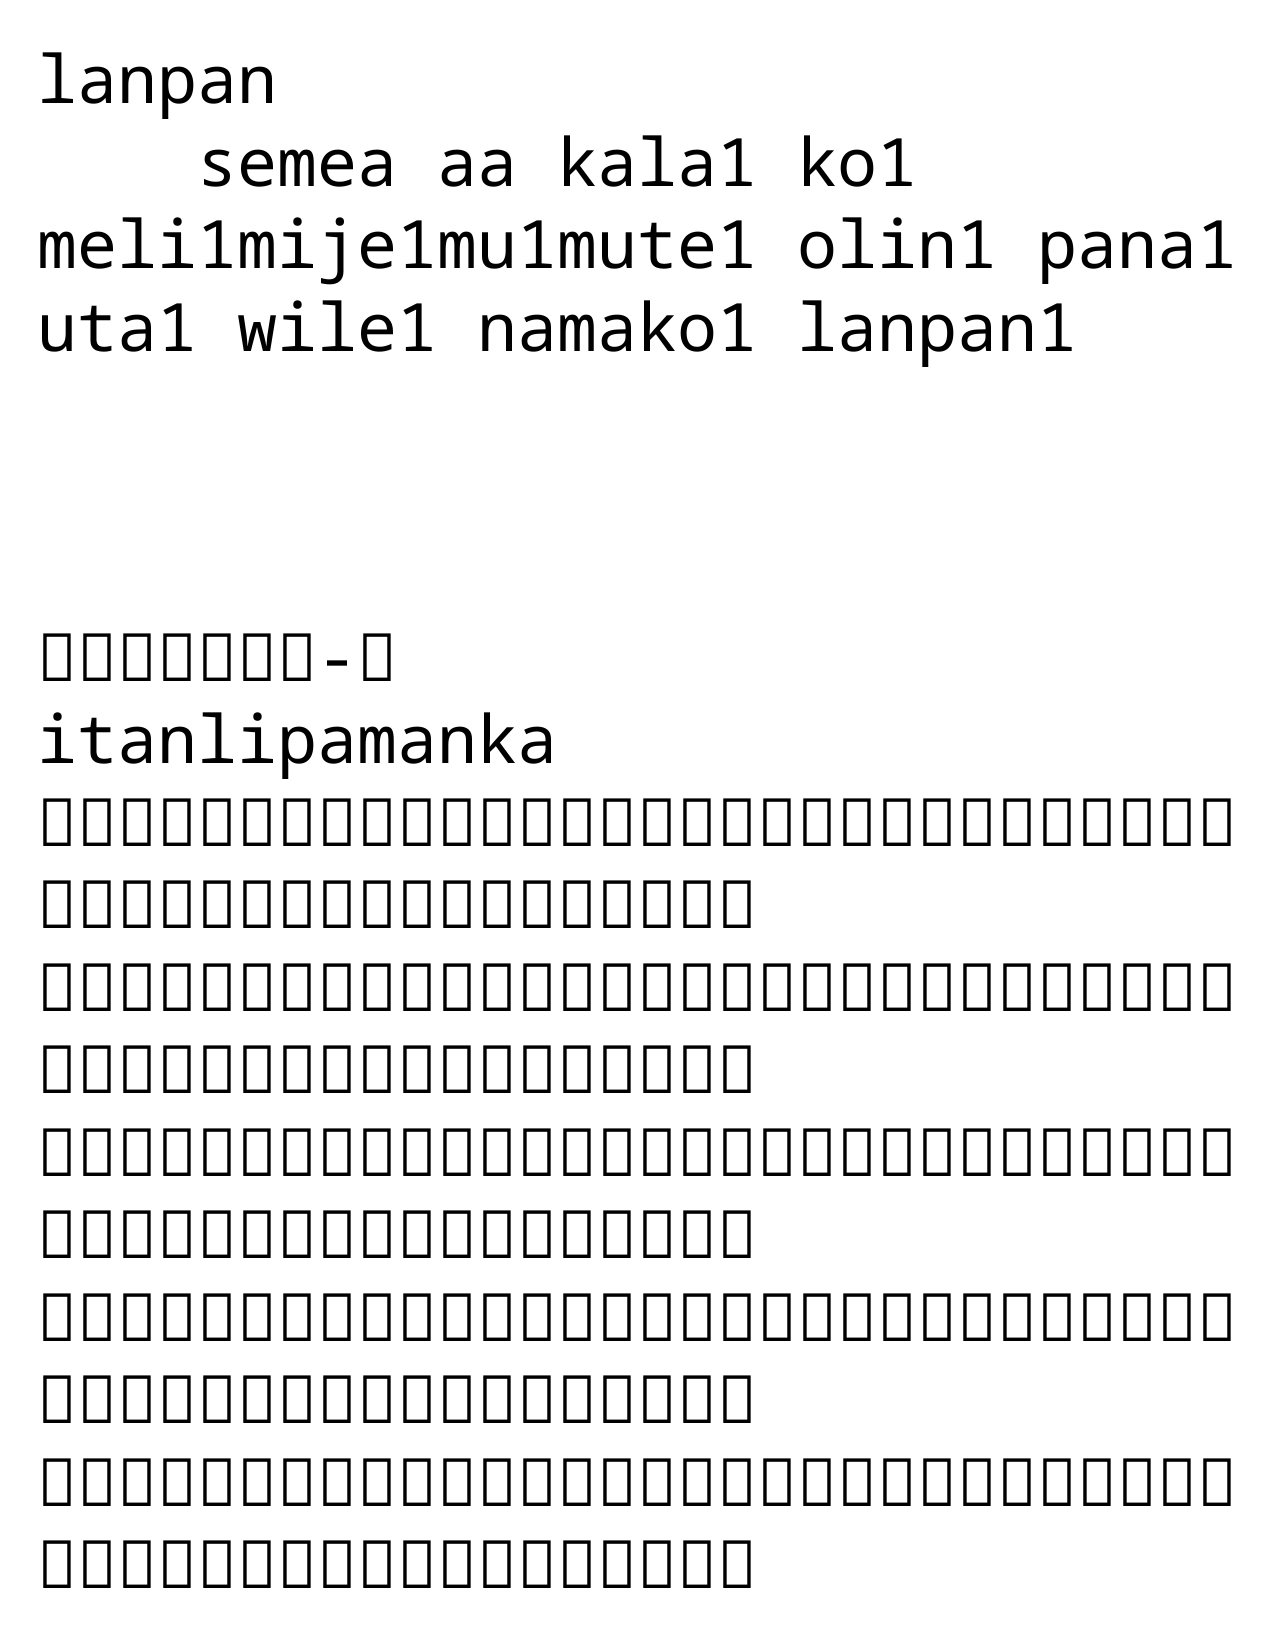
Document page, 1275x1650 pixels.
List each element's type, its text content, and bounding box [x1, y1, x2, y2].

text 󱥎󱦖󱤴󱤡󱤄󱤧󱥔-󱤼 itan󱤟󱤗︀󱤳󱤞󱤞︀lipamanka [37, 615, 1237, 780]
text 󱥀󱦕󱥁󱥂󱦕󱥃󱥄󱦕󱥅󱥆󱦕󱥇󱥈󱦕󱥉󱥊󱦕󱥋󱥌󱦕󱥍󱥎󱦕󱥏󱥐󱦕󱥑󱥒󱦕󱥓󱥔󱦕󱥕󱥖󱦕󱥗󱥘󱦕󱥙󱥚󱦕󱥛󱥜󱦕󱥝󱥞󱦕󱥟 [37, 1110, 1237, 1275]
text lanpan [37, 37, 1237, 120]
text semea aa kala1 ko1 meli1mije1mu1mute1 olin1 pana1 uta1 wile1 namako1 lanpan1 [37, 120, 1237, 367]
text 󱤠󱦕󱤡󱤢󱦕󱤣󱤤󱦕󱤥󱤦󱦕󱤧󱤨󱦕󱤩󱤪󱦕󱤫󱤬󱦕󱤭󱤮󱦕󱤯󱤰󱦕󱤱󱤲󱦕󱤳󱤴󱦕󱤵󱤶󱦕󱤷󱤸󱦕󱤹󱤺󱦕󱤻󱤼󱦕󱤽󱤾󱦕󱤿 [37, 945, 1237, 1110]
text 󱤀󱦕󱤁󱤂󱦕󱤃󱤄󱦕󱤅󱤆󱦕󱤇󱤈󱦕󱤉󱤊󱦕󱤋󱤌󱦕󱤍󱤎󱦕󱤏󱤐󱦕󱤑󱤒󱦕󱤓󱤔󱦕󱤕󱤖󱦕󱤗󱤘󱦕󱤙󱤚󱦕󱤛󱤜󱦕󱤝󱤞󱦕󱤟 [37, 780, 1237, 945]
text 󱤌󱦖󱤀󱤌󱦖󱤁󱤌󱦖󱤂󱤌󱦖󱤃󱤌󱦖󱤄󱤌󱦖󱤅󱤌󱦖󱤆󱤌󱦖󱤇󱤌󱦖󱤈󱤌󱦖󱤉󱤌󱦖󱤊󱤌󱦖󱤋󱤌󱦖󱤌󱤌󱦖󱤍󱤌󱦖󱤎󱤌󱦖󱤏 [37, 1440, 1237, 1605]
text 󱥠󱦕󱥡󱥢󱦕󱥣󱥤󱦕󱥥󱥦󱦕󱥧󱥨󱦕󱥩󱥪󱦕󱥫󱥬󱦕󱥭󱥮󱦕󱥯󱥰󱦕󱥱󱥲󱦕󱥳󱥴󱦕󱥵󱥶󱦕󱥷󱥸󱦕󱥹󱥺󱦕󱥻󱥼󱦕󱥽󱥾󱦕󱥿 [37, 1275, 1237, 1440]
